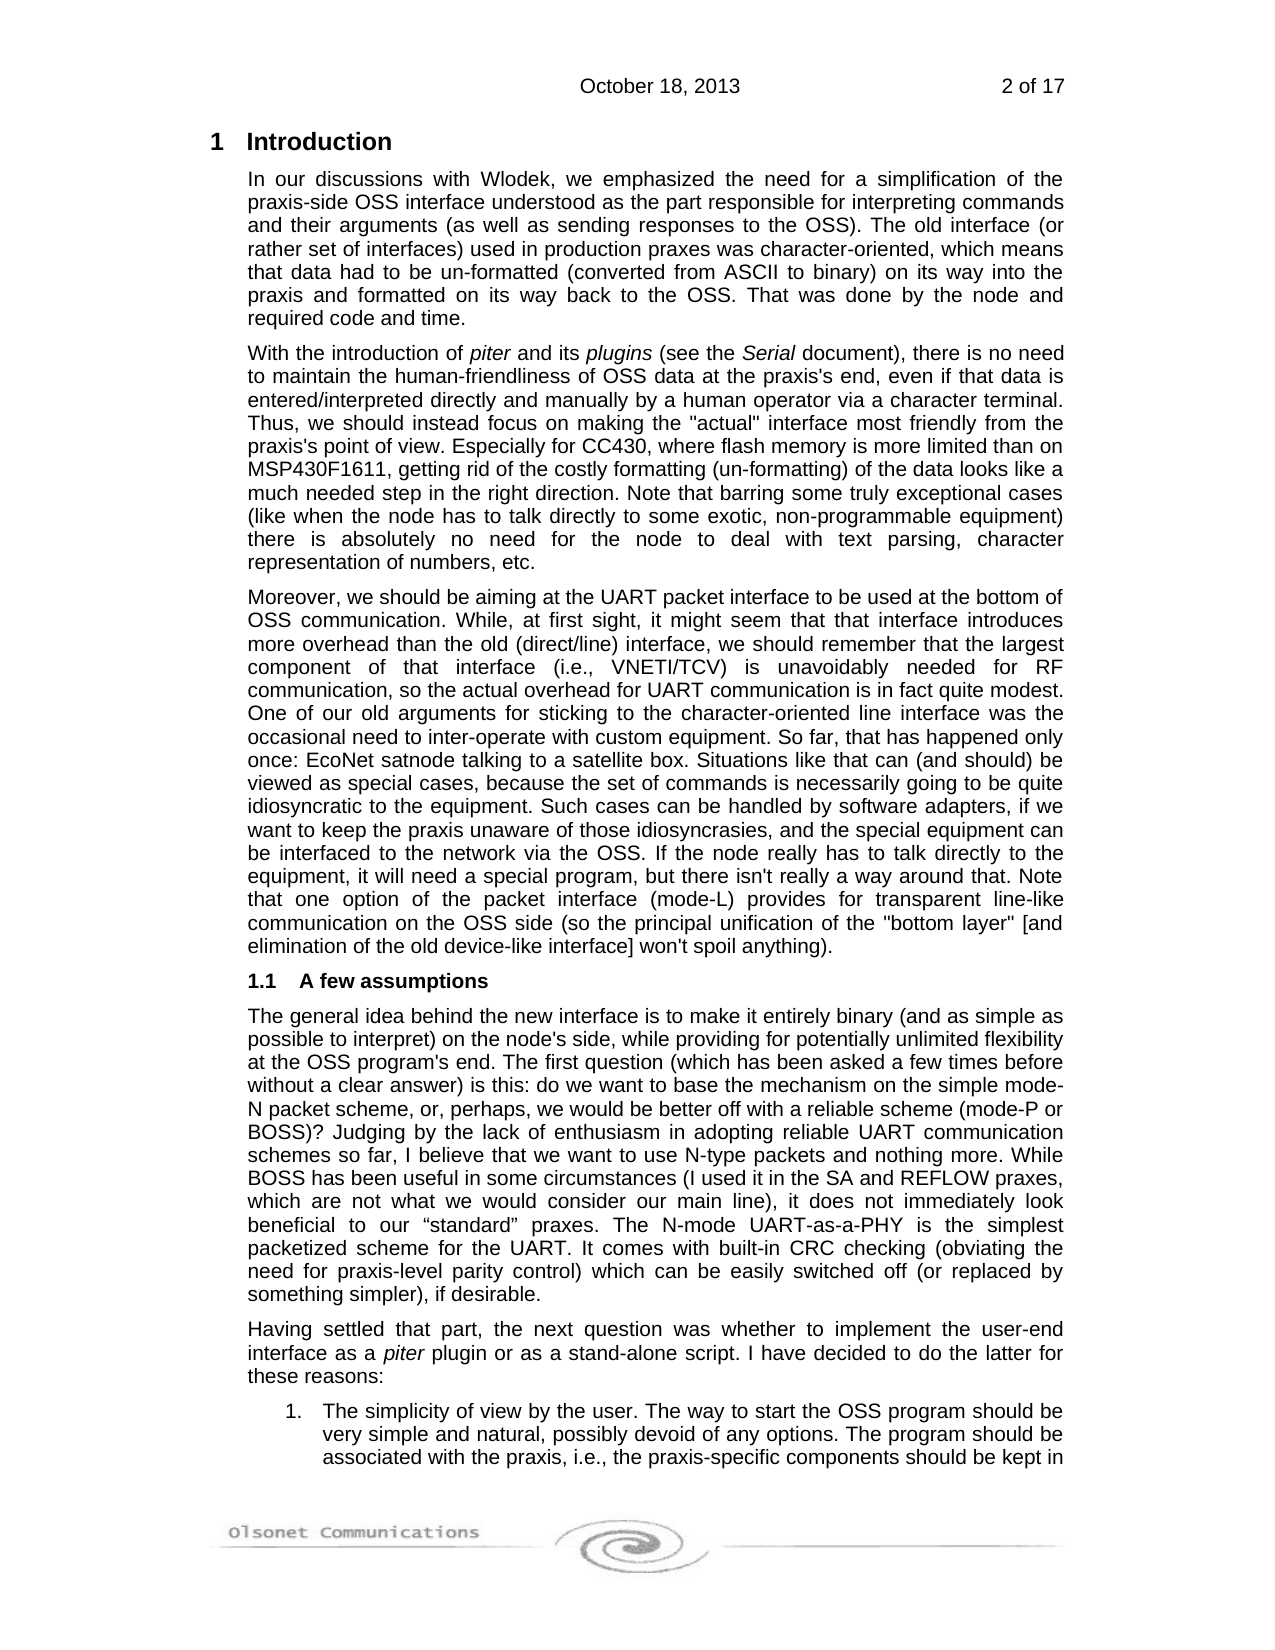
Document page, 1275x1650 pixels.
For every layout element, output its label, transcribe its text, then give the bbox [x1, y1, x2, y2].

text In our discussions with Wlodek, we emphasized the need for a simplification of the praxis-side OSS interface understood as the part responsible for interpreting commands and their arguments (as well as sending responses to the OSS). The old interface (or rather set of interfaces) used in production praxes was character-oriented, which means that data had to be un-formatted (converted from ASCII to binary) on its way into the praxis and formatted on its way back to the OSS. That was done by the node and required code and time. [247, 167, 1065, 330]
text With the introduction of piter and its plugins (see the Serial document), there is no need to maintain the human-friendliness of OSS data at the praxis's end, even if that data is entered/interpreted directly and manually by a human operator via a character terminal. Thus, we should instead focus on making the "actual" interface most friendly from the praxis's point of view. Especially for CC430, where flash memory is more limited than on MSP430F1611, getting rid of the costly formatting (un-formatting) of the data looks like a much needed step in the right direction. Note that barring some truly exceptional cases (like when the node has to talk directly to some exotic, non-programmable equipment) there is absolutely no need for the node to deal with text parsing, character representation of numbers, etc. [247, 342, 1065, 574]
text Moreover, we should be aiming at the UART packet interface to be used at the bottom of OSS communication. While, at first sight, it might seem that that interface introduces more overhead than the old (direct/line) interface, we should remember that the largest component of that interface (i.e., VNETI/TCV) is unavoidably needed for RF communication, so the actual overhead for UART communication is in fact quite modest. One of our old arguments for sticking to the character-oriented line interface was the occasional need to inter-operate with custom equipment. So far, that has happened only once: EcoNet satnode talking to a satellite box. Situations like that can (and should) be viewed as special cases, because the set of commands is necessarily going to be quite idiosyncratic to the equipment. Such cases can be handled by software adapters, if we want to keep the praxis unaware of those idiosyncrasies, and the special equipment can be interfaced to the network via the OSS. If the node really has to talk directly to the equipment, it will need a special program, but there isn't really a way around that. Note that one option of the packet interface (mode-L) provides for transparent line-like communication on the OSS side (so the principal unification of the "bottom layer" [and elimination of the old device-like interface] won't spoil anything). [247, 586, 1065, 957]
text Having settled that part, the next question was whether to implement the user-end interface as a piter plugin or as a stand-alone script. I have decided to do the latter for these reasons: [247, 1318, 1065, 1388]
text The general idea behind the new interface is to make it entirely binary (and as simple as possible to interpret) on the node's side, while providing for potentially unlimited flexibility at the OSS program's end. The first question (which has been asked a few times before without a clear answer) is this: do we want to base the mechanism on the simple mode-N packet scheme, or, perhaps, we would be better off with a reliable scheme (mode-P or BOSS)? Judging by the lack of enthusiasm in adopting reliable UART communication schemes so far, I believe that we want to use N-type packets and nothing more. While BOSS has been useful in some circumstances (I used it in the SA and REFLOW praxes, which are not what we would consider our main line), it does not immediately look beneficial to our “standard” praxes. The N-mode UART-as-a-PHY is the simplest packetized scheme for the UART. It comes with built-in CRC checking (obviating the need for praxis-level parity control) which can be easily switched off (or replaced by something simpler), if desirable. [247, 1004, 1065, 1306]
picture [210, 1504, 1065, 1596]
subtitle A few assumptions [247, 969, 1065, 992]
subtitle Introduction [210, 128, 1065, 156]
list The simplicity of view by the user. The way to start the OSS program should be very simple and natural, possibly devoid of any options. The program should be associated with the praxis, i.e., the praxis-specific components should be kept in [285, 1399, 1065, 1469]
